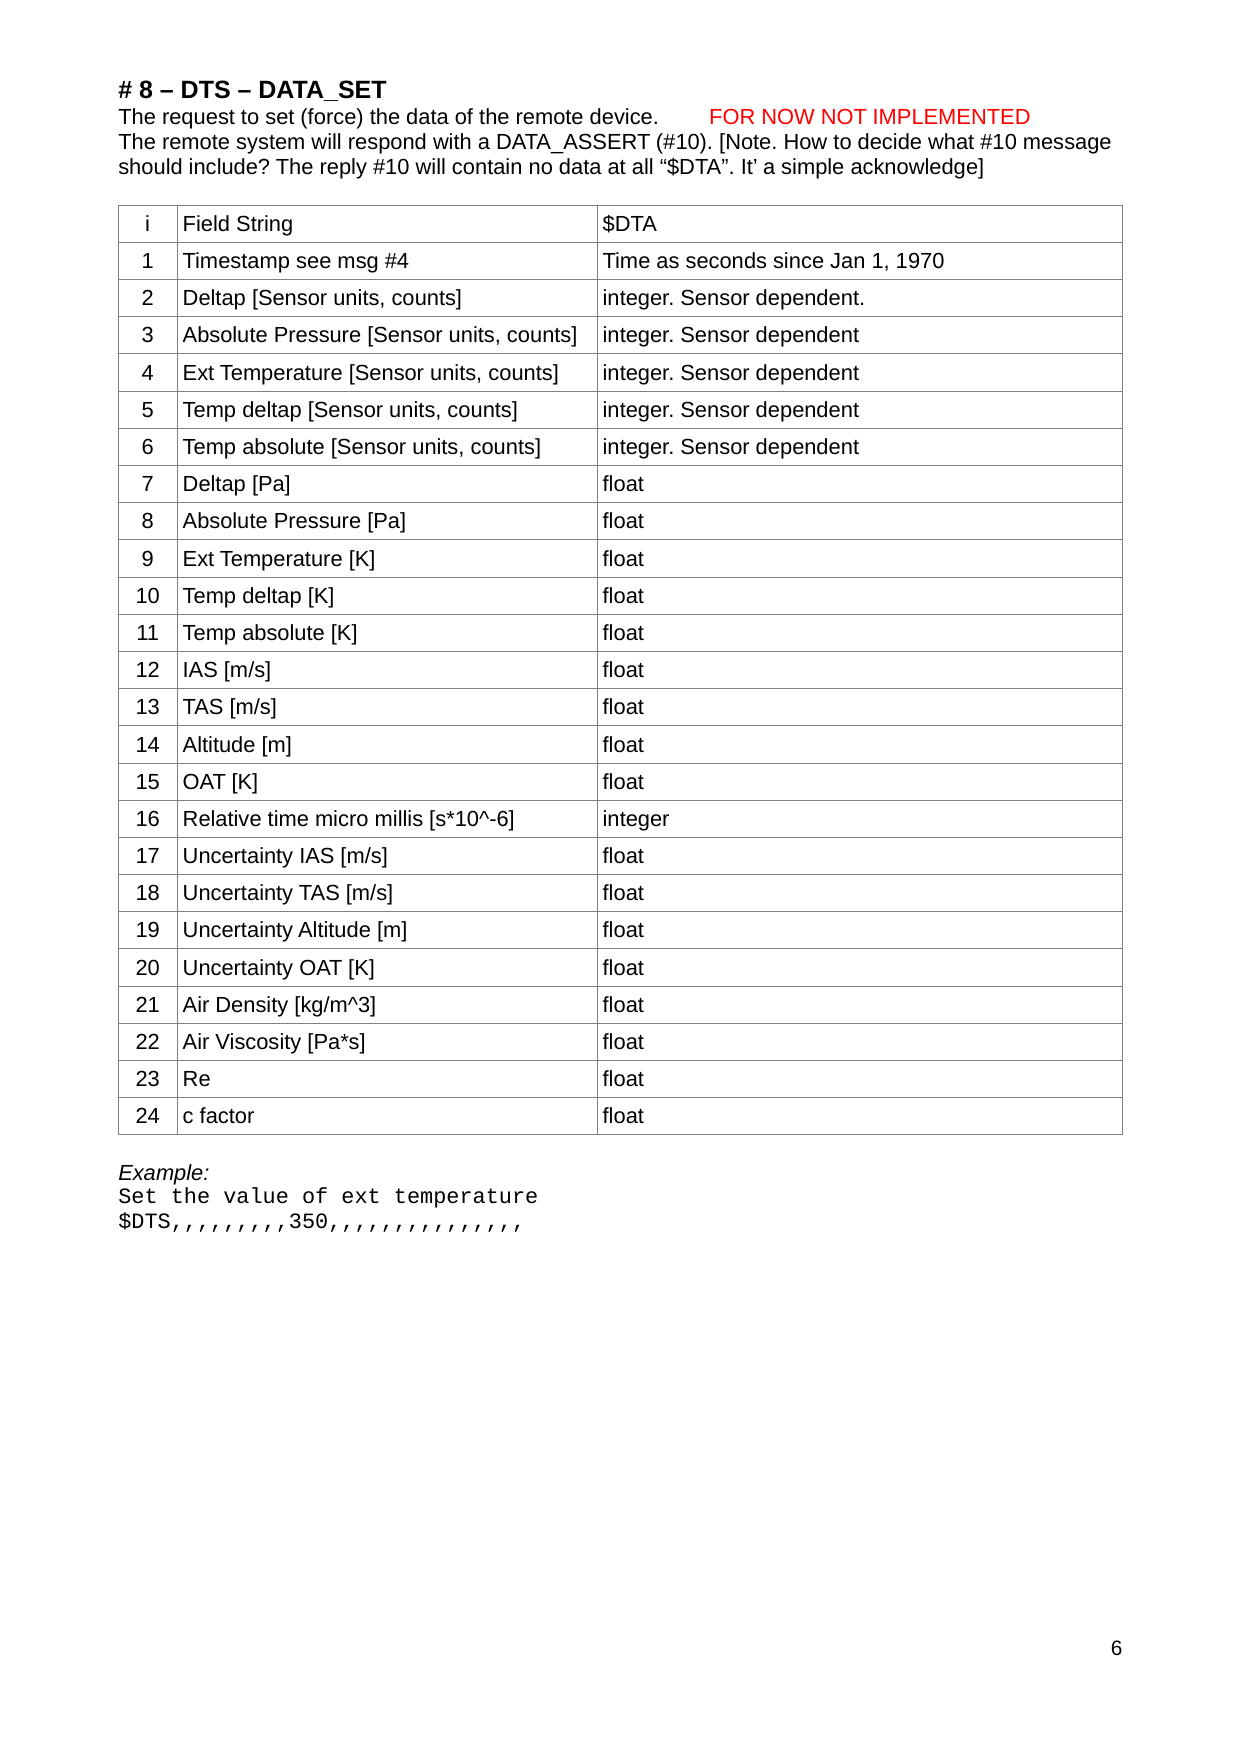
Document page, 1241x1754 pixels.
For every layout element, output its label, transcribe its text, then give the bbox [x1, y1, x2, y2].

table_cell 20 [119, 949, 177, 986]
table_cell 13 [119, 689, 177, 725]
table_cell float [598, 615, 1122, 651]
table_cell float [598, 503, 1122, 539]
text The remote system will respond with a DATA_ASSERT (#10). [Note. How to decide what #10 message should include? The reply #10 will contain no data at all “$DTA”. It’ a simple acknowledge] [118, 129, 1122, 179]
table_cell float [598, 838, 1122, 874]
table_cell Uncertainty Altitude [m] [178, 912, 597, 948]
table_cell float [598, 764, 1122, 799]
table_cell integer. Sensor dependent [598, 392, 1122, 428]
table_cell integer [598, 801, 1122, 837]
table_cell 7 [119, 466, 177, 502]
table_cell Deltap [Pa] [178, 466, 597, 502]
table_cell Re [178, 1061, 597, 1097]
table_cell c factor [178, 1098, 597, 1134]
table_cell float [598, 540, 1122, 576]
text The request to set (force) the data of the remote device. FOR NOW NOT IMPLEMENTED [118, 104, 1122, 129]
table_cell float [598, 1061, 1122, 1097]
table_cell float [598, 1098, 1122, 1134]
table_cell float [598, 466, 1122, 502]
table_cell TAS [m/s] [178, 689, 597, 725]
table_cell 1 [119, 243, 177, 279]
table_cell Air Density [kg/m^3] [178, 987, 597, 1023]
table_cell Uncertainty OAT [K] [178, 949, 597, 986]
table_cell Uncertainty IAS [m/s] [178, 838, 597, 874]
table_cell float [598, 689, 1122, 725]
table_cell 15 [119, 764, 177, 799]
table_cell Relative time micro millis [s*10^-6] [178, 801, 597, 837]
table_cell Uncertainty TAS [m/s] [178, 875, 597, 911]
table_cell 17 [119, 838, 177, 874]
table_cell 4 [119, 354, 177, 391]
table_cell Altitude [m] [178, 726, 597, 762]
table_cell integer. Sensor dependent [598, 429, 1122, 465]
table_cell float [598, 652, 1122, 688]
table_cell float [598, 875, 1122, 911]
table_cell IAS [m/s] [178, 652, 597, 688]
table_cell Time as seconds since Jan 1, 1970 [598, 243, 1122, 279]
table_cell Air Viscosity [Pa*s] [178, 1024, 597, 1060]
table_cell Ext Temperature [Sensor units, counts] [178, 354, 597, 391]
table_cell Absolute Pressure [Pa] [178, 503, 597, 539]
table_cell 6 [119, 429, 177, 465]
table_cell 23 [119, 1061, 177, 1097]
table_cell 22 [119, 1024, 177, 1060]
table_cell 2 [119, 280, 177, 316]
table_cell 19 [119, 912, 177, 948]
table_cell Temp absolute [K] [178, 615, 597, 651]
table_header Field String [178, 206, 597, 242]
table_cell 12 [119, 652, 177, 688]
table_cell float [598, 1024, 1122, 1060]
table_cell integer. Sensor dependent [598, 354, 1122, 391]
table_cell integer. Sensor dependent. [598, 280, 1122, 316]
table_cell 3 [119, 317, 177, 353]
table_cell float [598, 726, 1122, 762]
table_cell 18 [119, 875, 177, 911]
table_header $DTA [598, 206, 1122, 242]
table_cell float [598, 578, 1122, 614]
text # 8 – DTS – DATA_SET [118, 75, 1122, 104]
table_cell Timestamp see msg #4 [178, 243, 597, 279]
table_cell 5 [119, 392, 177, 428]
table_cell Temp deltap [Sensor units, counts] [178, 392, 597, 428]
table_cell Absolute Pressure [Sensor units, counts] [178, 317, 597, 353]
text Set the value of ext temperature [118, 1185, 1122, 1210]
table_cell 14 [119, 726, 177, 762]
table_cell float [598, 949, 1122, 986]
table_cell integer. Sensor dependent [598, 317, 1122, 353]
table_cell Temp absolute [Sensor units, counts] [178, 429, 597, 465]
table_cell Temp deltap [K] [178, 578, 597, 614]
table_cell Ext Temperature [K] [178, 540, 597, 576]
table_cell Deltap [Sensor units, counts] [178, 280, 597, 316]
table_cell 10 [119, 578, 177, 614]
table_cell 16 [119, 801, 177, 837]
table_header i [119, 206, 177, 242]
table_cell 9 [119, 540, 177, 576]
table_cell float [598, 987, 1122, 1023]
table_cell OAT [K] [178, 764, 597, 799]
text Example: [118, 1160, 1122, 1185]
table_cell float [598, 912, 1122, 948]
table_cell 21 [119, 987, 177, 1023]
table_cell 11 [119, 615, 177, 651]
table_cell 24 [119, 1098, 177, 1134]
text $DTS,,,,,,,,,350,,,,,,,,,,,,,,, [118, 1210, 1122, 1235]
table_cell 8 [119, 503, 177, 539]
